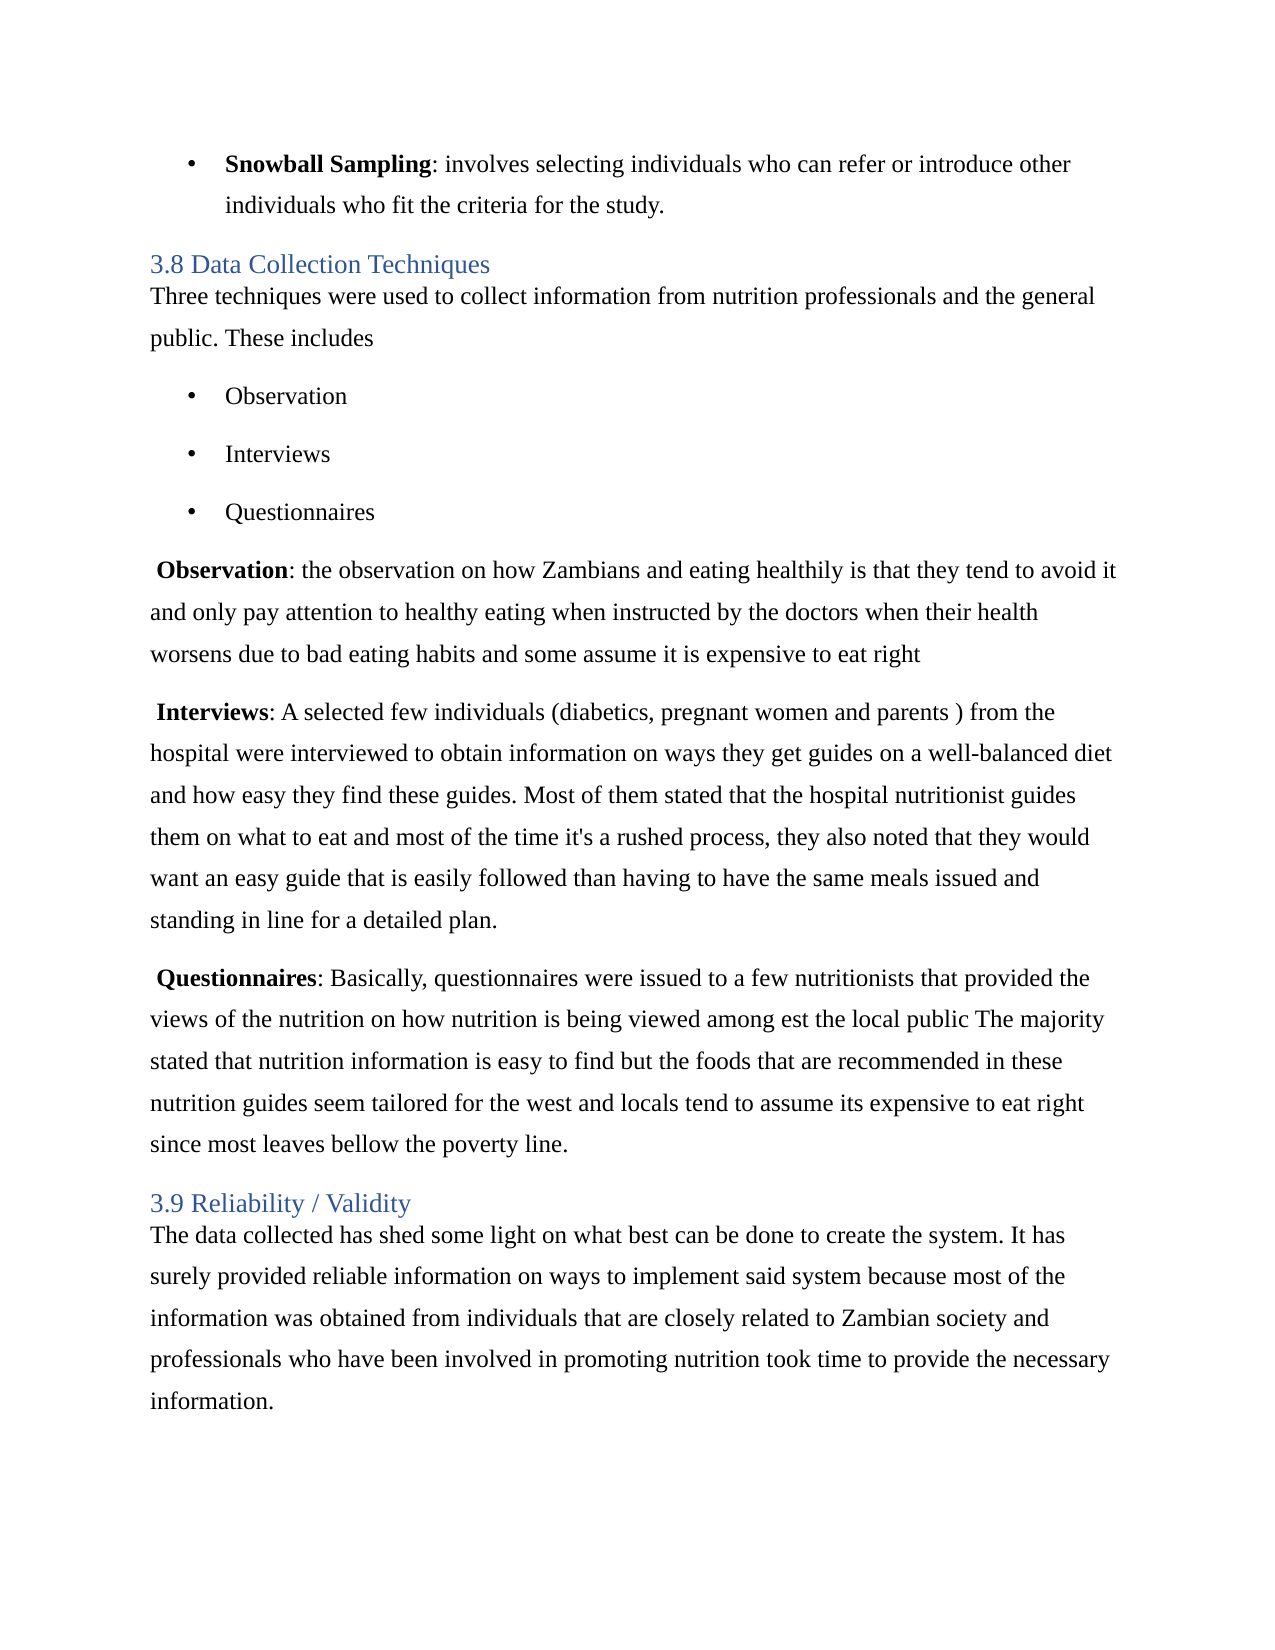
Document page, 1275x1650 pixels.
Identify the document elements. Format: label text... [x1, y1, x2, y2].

list Interviews [187, 440, 1125, 468]
text Questionnaires: Basically, questionnaires were issued to a few nutritionists that provided the views of the nutrition on how nutrition is being viewed among est the local public The majority stated that nutrition information is easy to find but the foods that are recommended in these nutrition guides seem tailored for the west and locals tend to assume its expensive to eat right since most leaves bellow the poverty line. [150, 964, 1125, 1158]
text The data collected has shed some light on what best can be done to create the system. It has surely provided reliable information on ways to implement said system because most of the information was obtained from individuals that are closely related to Zambian society and professionals who have been involved in promoting nutrition took time to provide the necessary information. [150, 1221, 1125, 1415]
list Snowball Sampling: involves selecting individuals who can refer or introduce other individuals who fit the criteria for the study. [187, 150, 1125, 219]
list Observation [187, 382, 1125, 410]
text Observation: the observation on how Zambians and eating healthily is that they tend to avoid it and only pay attention to healthy eating when instructed by the doctors when their health worsens due to bad eating habits and some assume it is expensive to eat right [150, 557, 1125, 667]
subtitle 3.9 Reliability / Validity [150, 1188, 1125, 1218]
text Interviews: A selected few individuals (diabetics, pregnant women and parents ) from the hospital were interviewed to obtain information on ways they get guides on a well-balanced diet and how easy they find these guides. Most of them stated that the hospital nutritionist guides them on what to eat and most of the time it's a rushed process, they also noted that they would want an easy guide that is easily followed than having to have the same meals issued and standing in line for a detailed plan. [150, 698, 1125, 933]
subtitle 3.8 Data Collection Techniques [150, 250, 1125, 280]
text Three techniques were used to collect information from nutrition professionals and the general public. These includes [150, 282, 1125, 351]
list Questionnaires [187, 498, 1125, 526]
